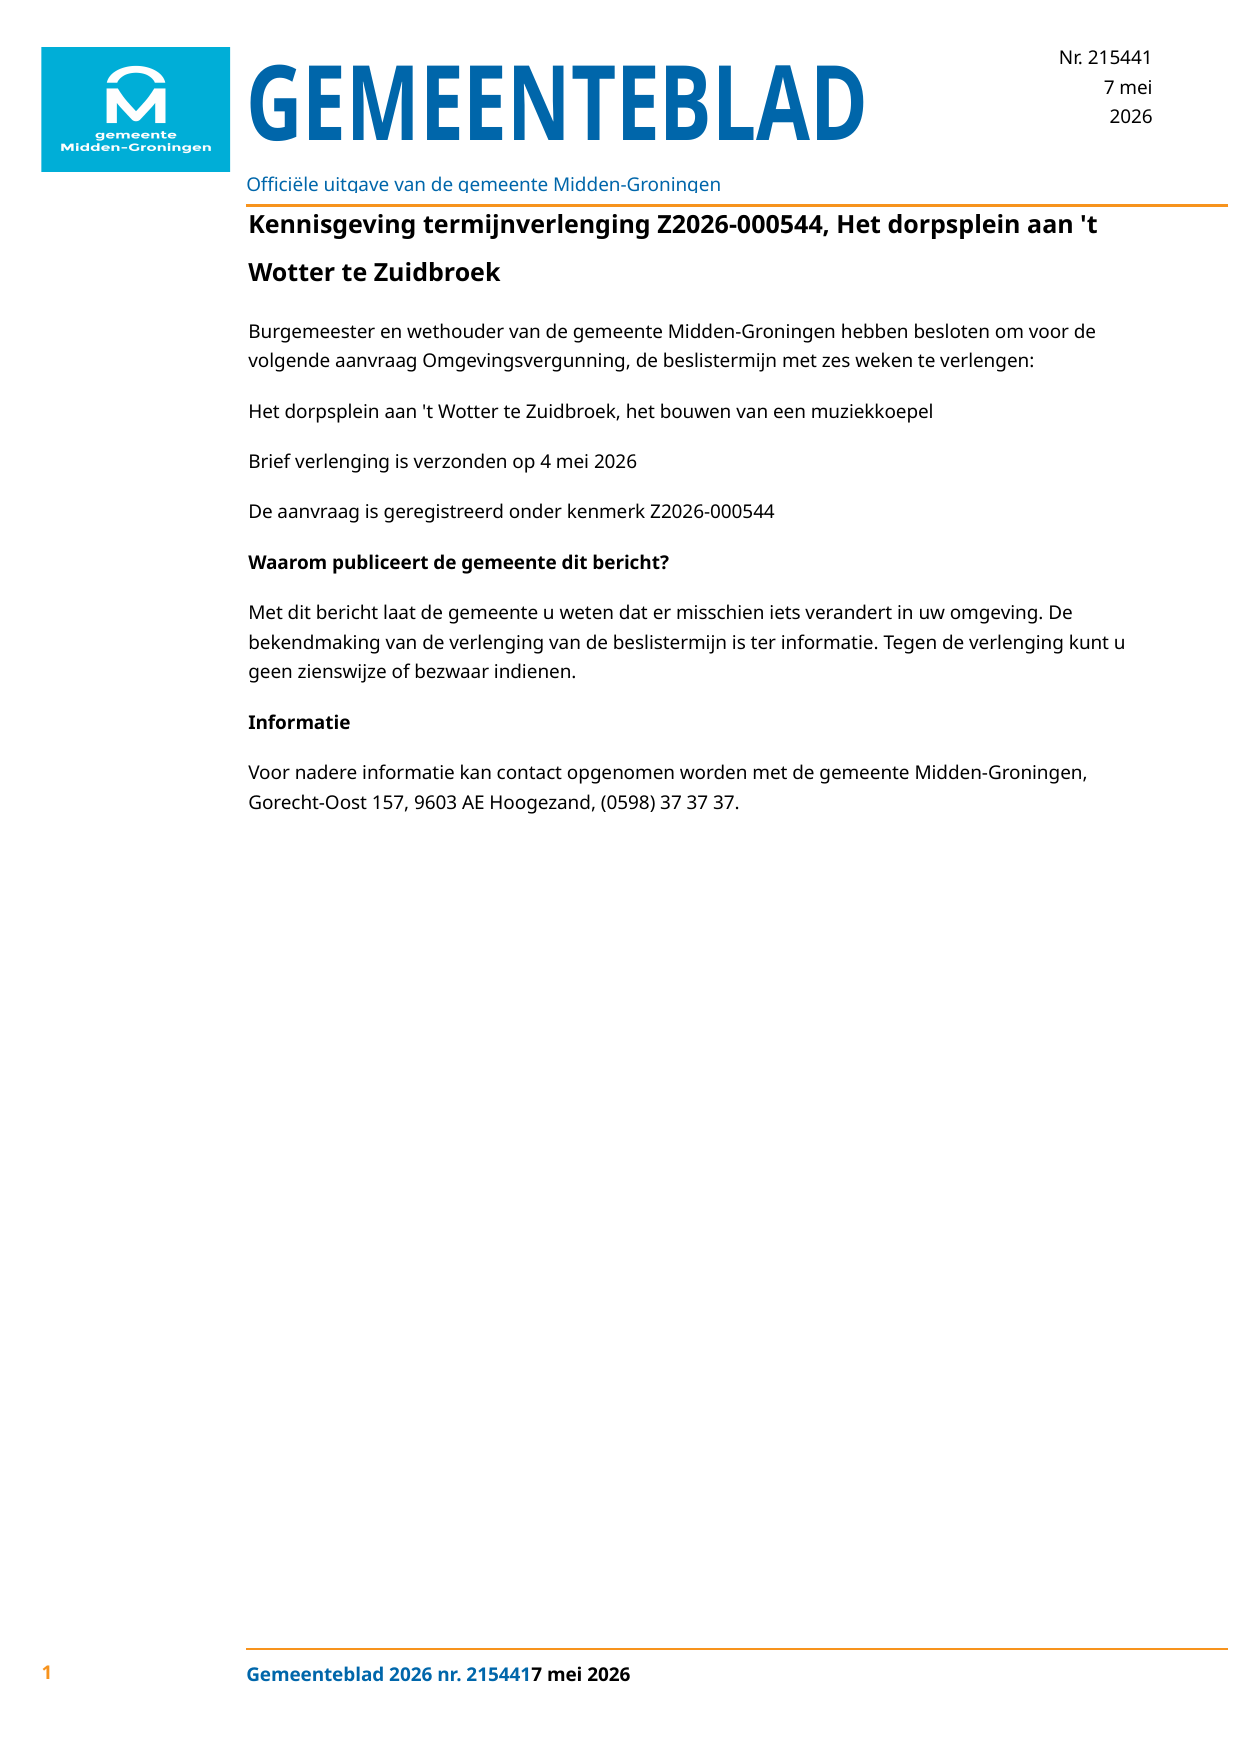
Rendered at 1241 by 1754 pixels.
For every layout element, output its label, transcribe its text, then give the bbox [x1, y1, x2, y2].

text Met dit bericht laat de gemeente u weten dat er misschien iets verandert in uw omgeving. De bekendmaking van de verlenging van de beslistermijn is ter informatie. Tegen de verlenging kunt u geen zienswijze of bezwaar indienen. [248, 599, 1152, 684]
text Voor nadere informatie kan contact opgenomen worden met de gemeente Midden-Groningen, Gorecht-Oost 157, 9603 AE Hoogezand, (0598) 37 37 37. [248, 759, 1152, 815]
text Burgemeester en wethouder van de gemeente Midden-Groningen hebben besloten om voor de volgende aanvraag Omgevingsvergunning, de beslistermijn met zes weken te verlengen: [248, 318, 1152, 373]
text Informatie [248, 709, 1152, 735]
text Het dorpsplein aan 't Wotter te Zuidbroek, het bouwen van een muziekkoepel [248, 398, 1152, 424]
picture [184, 146, 190, 153]
text De aanvraag is geregistreerd onder kenmerk Z2026-000544 [248, 499, 1152, 524]
text Kennisgeving termijnverlenging Z2026-000544, Het dorpsplein aan 't Wotter te Zuidbroek [248, 207, 1152, 288]
text Brief verlenging is verzonden op 4 mei 2026 [248, 448, 1152, 474]
picture [108, 66, 164, 82]
text Waarom publiceert de gemeente dit bericht? [248, 549, 1152, 575]
picture [107, 89, 165, 122]
